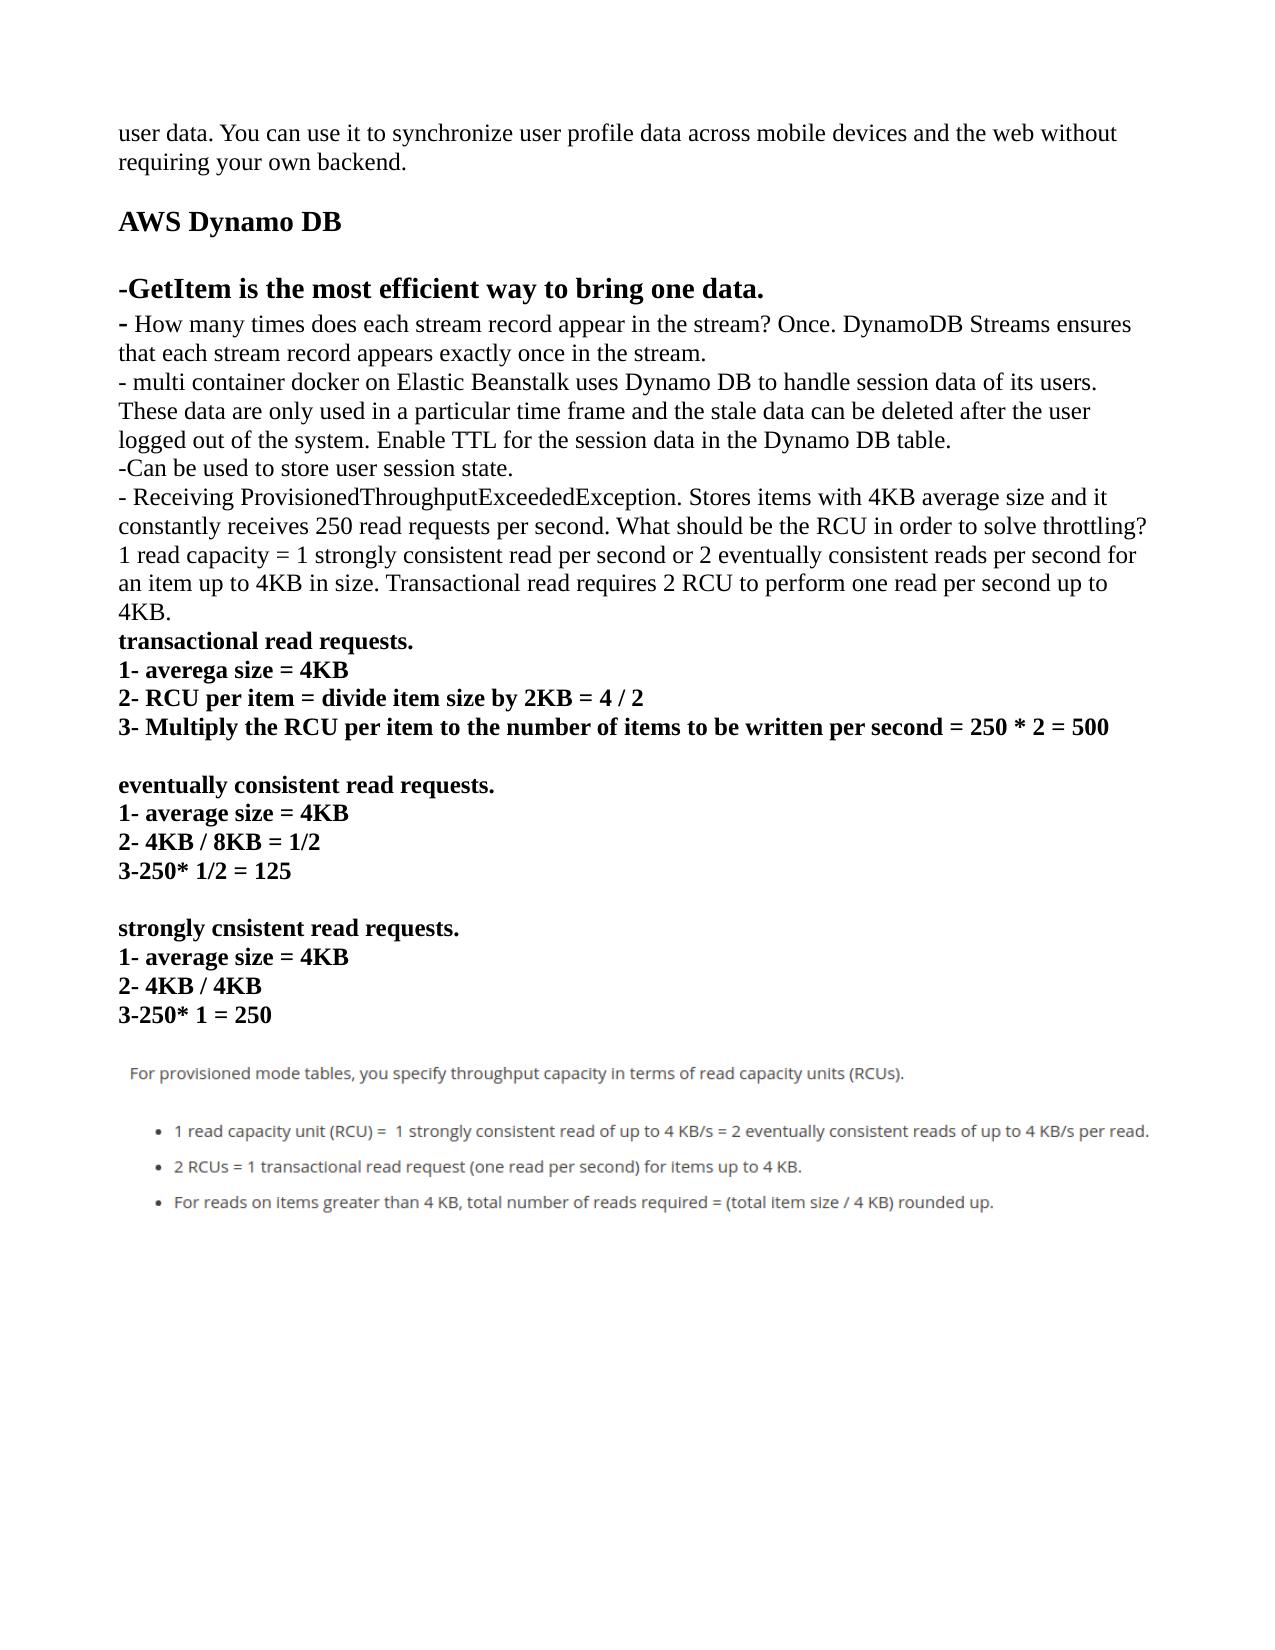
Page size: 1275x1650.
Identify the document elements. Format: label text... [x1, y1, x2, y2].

text 1 read capacity = 1 strongly consistent read per second or 2 eventually consistent reads per second for an item up to 4KB in size. Transactional read requires 2 RCU to perform one read per second up to 4KB. [118, 540, 1157, 626]
text 2- 4KB / 8KB = 1/2 [118, 827, 1157, 856]
picture [118, 1057, 1157, 1236]
text user data. You can use it to synchronize user profile data across mobile devices and the web without requiring your own backend. [118, 118, 1157, 176]
text 2- 4KB / 4KB [118, 971, 1157, 1000]
text 1- average size = 4KB [118, 942, 1157, 971]
text - Receiving ProvisionedThroughputExceededException. Stores items with 4KB average size and it constantly receives 250 read requests per second. What should be the RCU in order to solve throttling? [118, 482, 1157, 540]
text -GetItem is the most efficient way to bring one data. [118, 271, 1157, 305]
text 3-250* 1 = 250 [118, 1000, 1157, 1028]
text eventually consistent read requests. [118, 770, 1157, 798]
text -Can be used to store user session state. [118, 453, 1157, 482]
text 3-250* 1/2 = 125 [118, 856, 1157, 885]
text - multi container docker on Elastic Beanstalk uses Dynamo DB to handle session data of its users. These data are only used in a particular time frame and the stale data can be deleted after the user logged out of the system. Enable TTL for the session data in the Dynamo DB table. [118, 367, 1157, 453]
text transactional read requests. [118, 626, 1157, 655]
text 3- Multiply the RCU per item to the number of items to be written per second = 250 * 2 = 500 [118, 712, 1157, 741]
text - How many times does each stream record appear in the stream? Once. DynamoDB Streams ensures that each stream record appears exactly once in the stream. [118, 305, 1157, 367]
text AWS Dynamo DB [118, 204, 1157, 238]
text 1- averega size = 4KB [118, 655, 1157, 683]
text strongly cnsistent read requests. [118, 913, 1157, 942]
text 2- RCU per item = divide item size by 2KB = 4 / 2 [118, 683, 1157, 712]
text 1- average size = 4KB [118, 798, 1157, 827]
